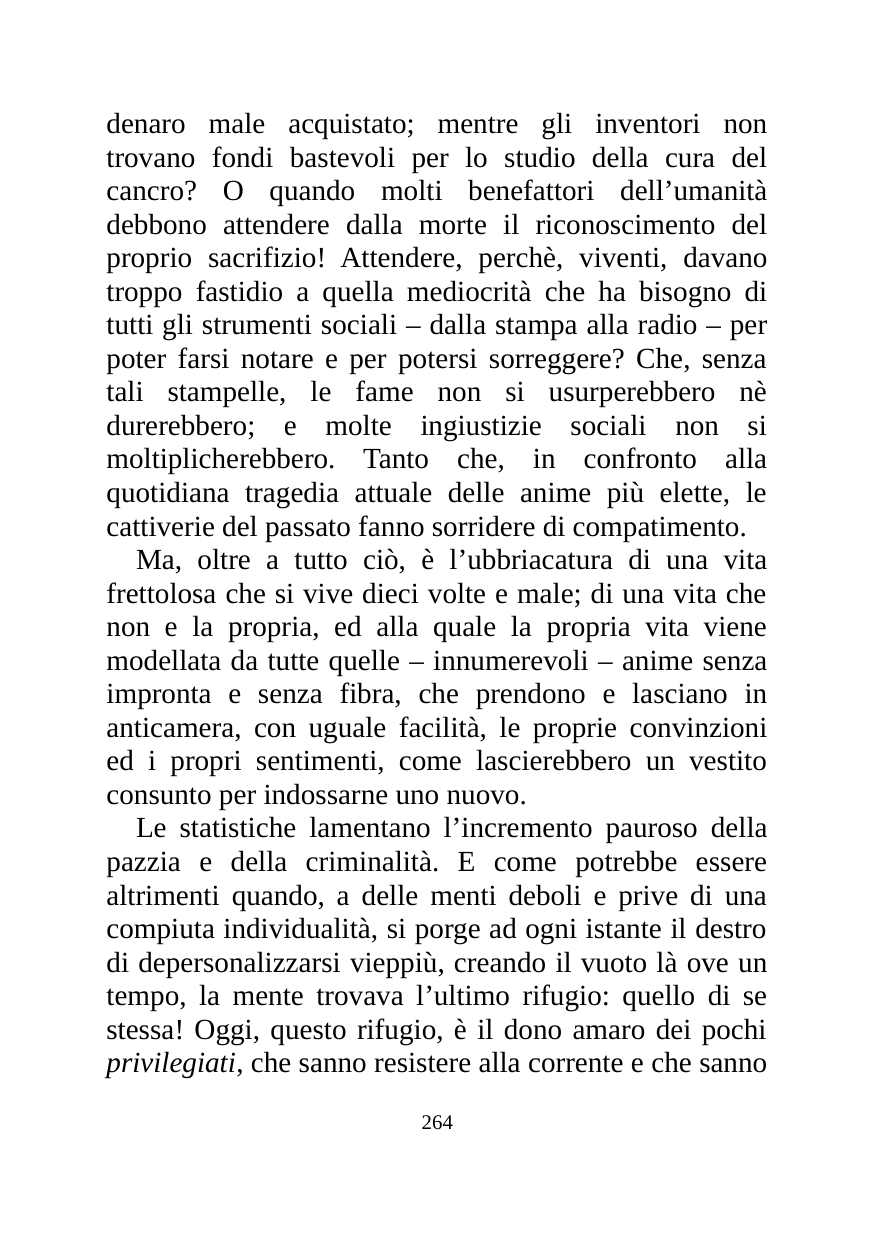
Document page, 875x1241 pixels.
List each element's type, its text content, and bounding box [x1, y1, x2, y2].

text denaro male acquistato; mentre gli inventori non trovano fondi bastevoli per lo studio della cura del cancro? O quando molti benefattori dell’umanità debbono attendere dalla morte il riconoscimento del proprio sacrifizio! Attendere, perchè, viventi, davano troppo fastidio a quella mediocrità che ha bisogno di tutti gli strumenti sociali – dalla stampa alla radio – per poter farsi notare e per potersi sorreggere? Che, senza tali stampelle, le fame non si usurperebbero nè durerebbero; e molte ingiustizie sociali non si moltiplicherebbero. Tanto che, in confronto alla quotidiana tragedia attuale delle anime più elette, le cattiverie del passato fanno sorridere di compatimento. [106, 106, 768, 542]
text Ma, oltre a tutto ciò, è l’ubbriacatura di una vita frettolosa che si vive dieci volte e male; di una vita che non e la propria, ed alla quale la propria vita viene modellata da tutte quelle – innumerevoli – anime senza impronta e senza fibra, che prendono e lasciano in anticamera, con uguale facilità, le proprie convinzioni ed i propri sentimenti, come lascierebbero un vestito consunto per indossarne uno nuovo. [106, 542, 768, 811]
text Le statistiche lamentano l’incremento pauroso della pazzia e della criminalità. E come potrebbe essere altrimenti quando, a delle menti deboli e prive di una compiuta individualità, si porge ad ogni istante il destro di depersonalizzarsi vieppiù, creando il vuoto là ove un tempo, la mente trovava l’ultimo rifugio: quello di se stessa! Oggi, questo rifugio, è il dono amaro dei pochi privilegiati, che sanno resistere alla corrente e che sanno [106, 811, 768, 1079]
